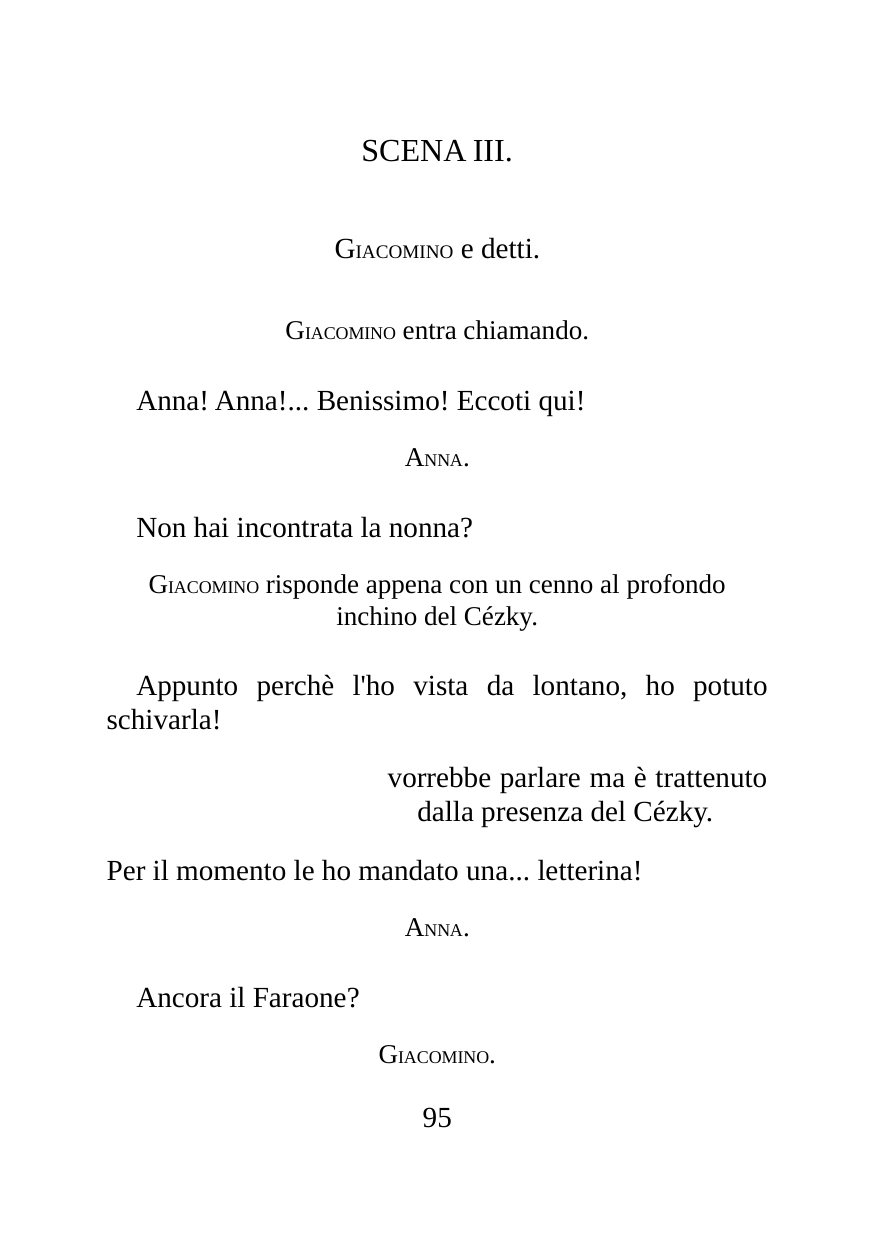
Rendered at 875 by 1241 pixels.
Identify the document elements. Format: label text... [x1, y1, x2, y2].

text Ancora il Faraone? [106, 980, 768, 1013]
text Giacomino entra chiamando. [106, 314, 768, 345]
text Giacomino risponde appena con un cenno al profondo inchino del Cézky. [106, 569, 768, 631]
subtitle SCENA III. [106, 131, 768, 168]
text Non hai incontrata la nonna? [106, 510, 768, 544]
text vorrebbe parlare ma è trattenuto dalla presenza del Cézky. [387, 761, 768, 828]
text Anna! Anna!... Benissimo! Eccoti qui! [106, 383, 768, 416]
text Per il momento le ho mandato una... letterina! [106, 853, 768, 886]
text Giacomino e detti. [106, 231, 768, 264]
text Anna. [106, 441, 768, 473]
text Anna. [106, 911, 768, 942]
text Giacomino. [106, 1038, 768, 1069]
text Appunto perchè l'ho vista da lontano, ho potuto schivarla! [106, 668, 768, 736]
